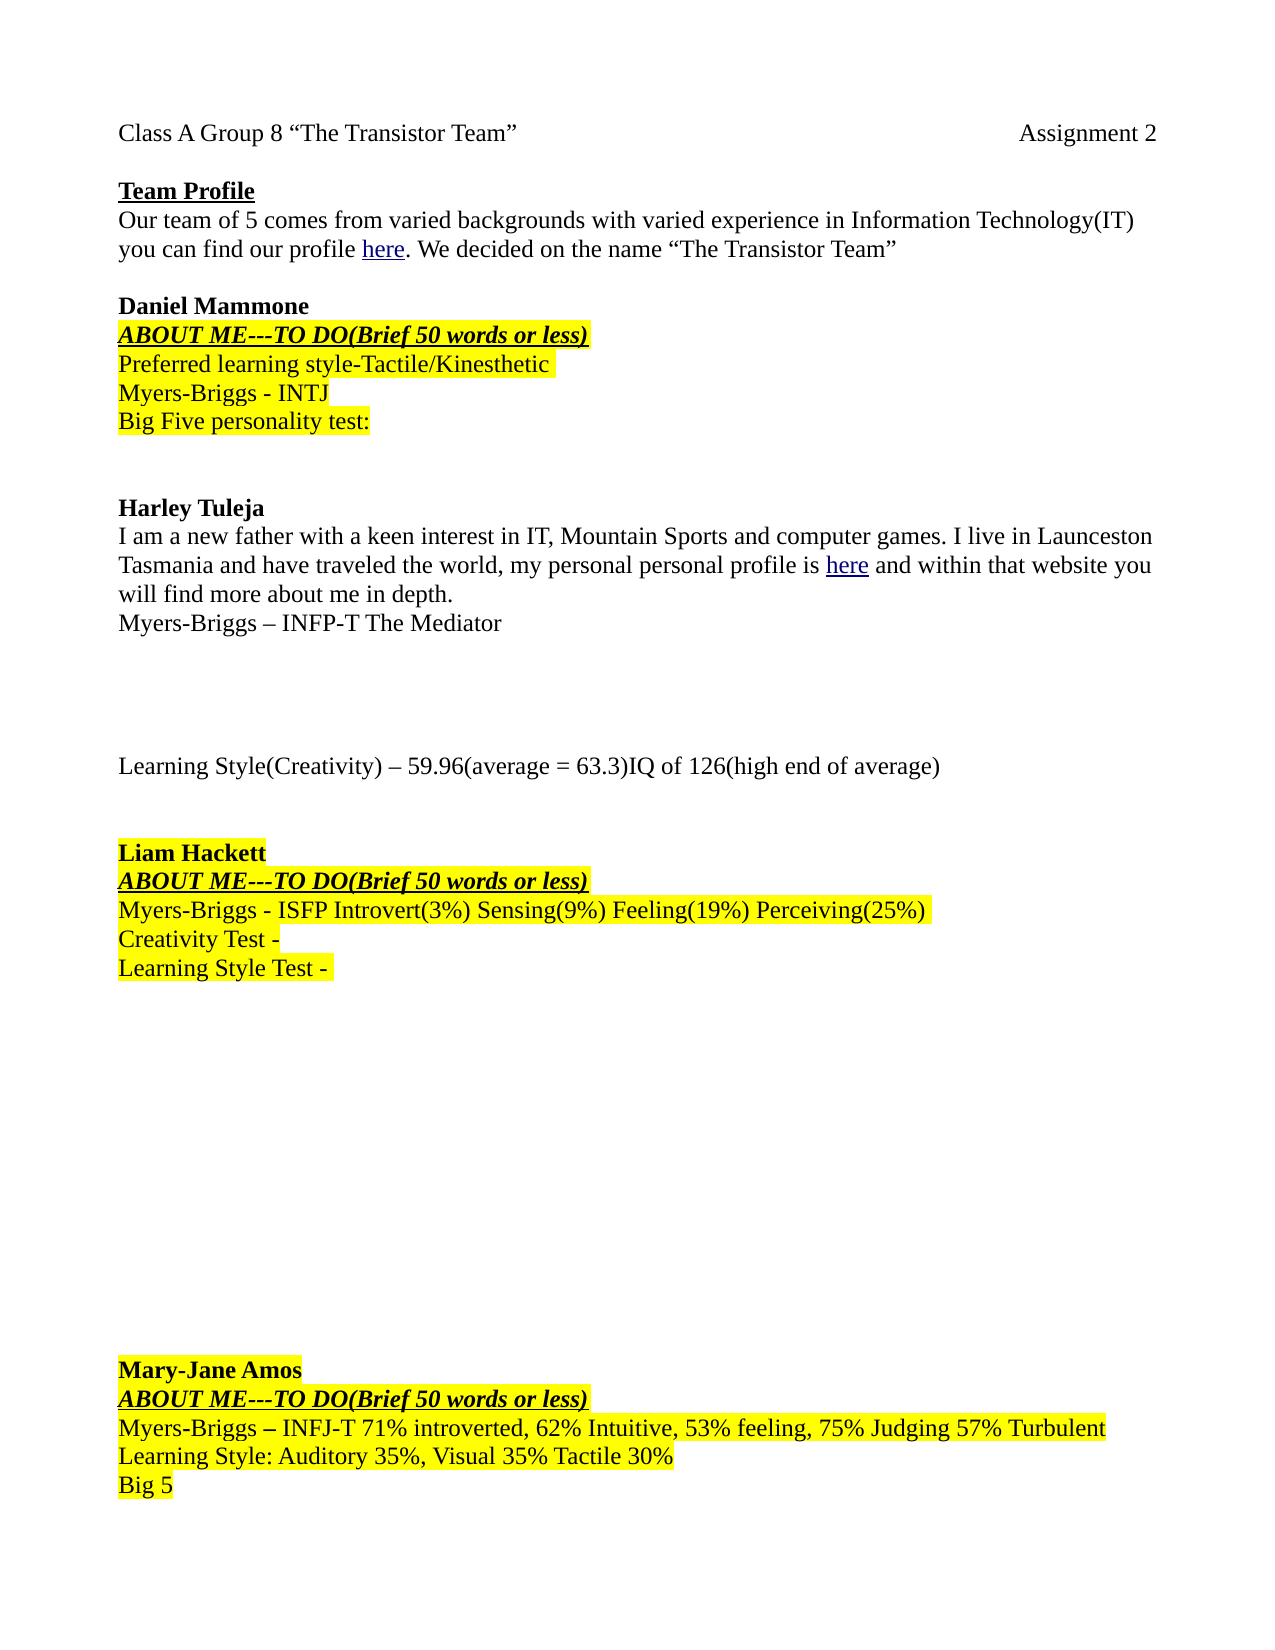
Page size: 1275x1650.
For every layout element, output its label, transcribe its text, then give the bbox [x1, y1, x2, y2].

text Our team of 5 comes from varied backgrounds with varied experience in Information Technology(IT) you can find our profile here. We decided on the name “The Transistor Team” [118, 205, 1157, 263]
text Myers-Briggs - ISFP Introvert(3%) Sensing(9%) Feeling(19%) Perceiving(25%) [118, 895, 1157, 924]
text Myers-Briggs - INTJ [118, 378, 1157, 406]
text Mary-Jane Amos [118, 1355, 1157, 1384]
text Team Profile [118, 176, 1157, 205]
text ABOUT ME---TO DO(Brief 50 words or less) [118, 1384, 1157, 1413]
text Creativity Test - [118, 924, 1157, 953]
text Daniel Mammone [118, 291, 1157, 320]
text Big 5 [118, 1470, 1157, 1499]
text Liam Hackett [118, 838, 1157, 866]
text ABOUT ME---TO DO(Brief 50 words or less) [118, 320, 1157, 349]
text Harley Tuleja [118, 493, 1157, 521]
text Learning Style Test - [118, 953, 1157, 981]
text Big Five personality test: [118, 406, 1157, 435]
text Myers-Briggs – INFJ-T 71% introverted, 62% Intuitive, 53% feeling, 75% Judging 57% Turbulent [118, 1413, 1157, 1441]
text Learning Style: Auditory 35%, Visual 35% Tactile 30% [118, 1441, 1157, 1470]
text Learning Style(Creativity) – 59.96(average = 63.3)IQ of 126(high end of average) [118, 751, 1157, 780]
text I am a new father with a keen interest in IT, Mountain Sports and computer games. I live in Launceston Tasmania and have traveled the world, my personal personal profile is here and within that website you will find more about me in depth. [118, 521, 1157, 608]
text Myers-Briggs – INFP-T The Mediator [118, 608, 1157, 636]
text ABOUT ME---TO DO(Brief 50 words or less) [118, 866, 1157, 895]
text Preferred learning style-Tactile/Kinesthetic [118, 349, 1157, 378]
